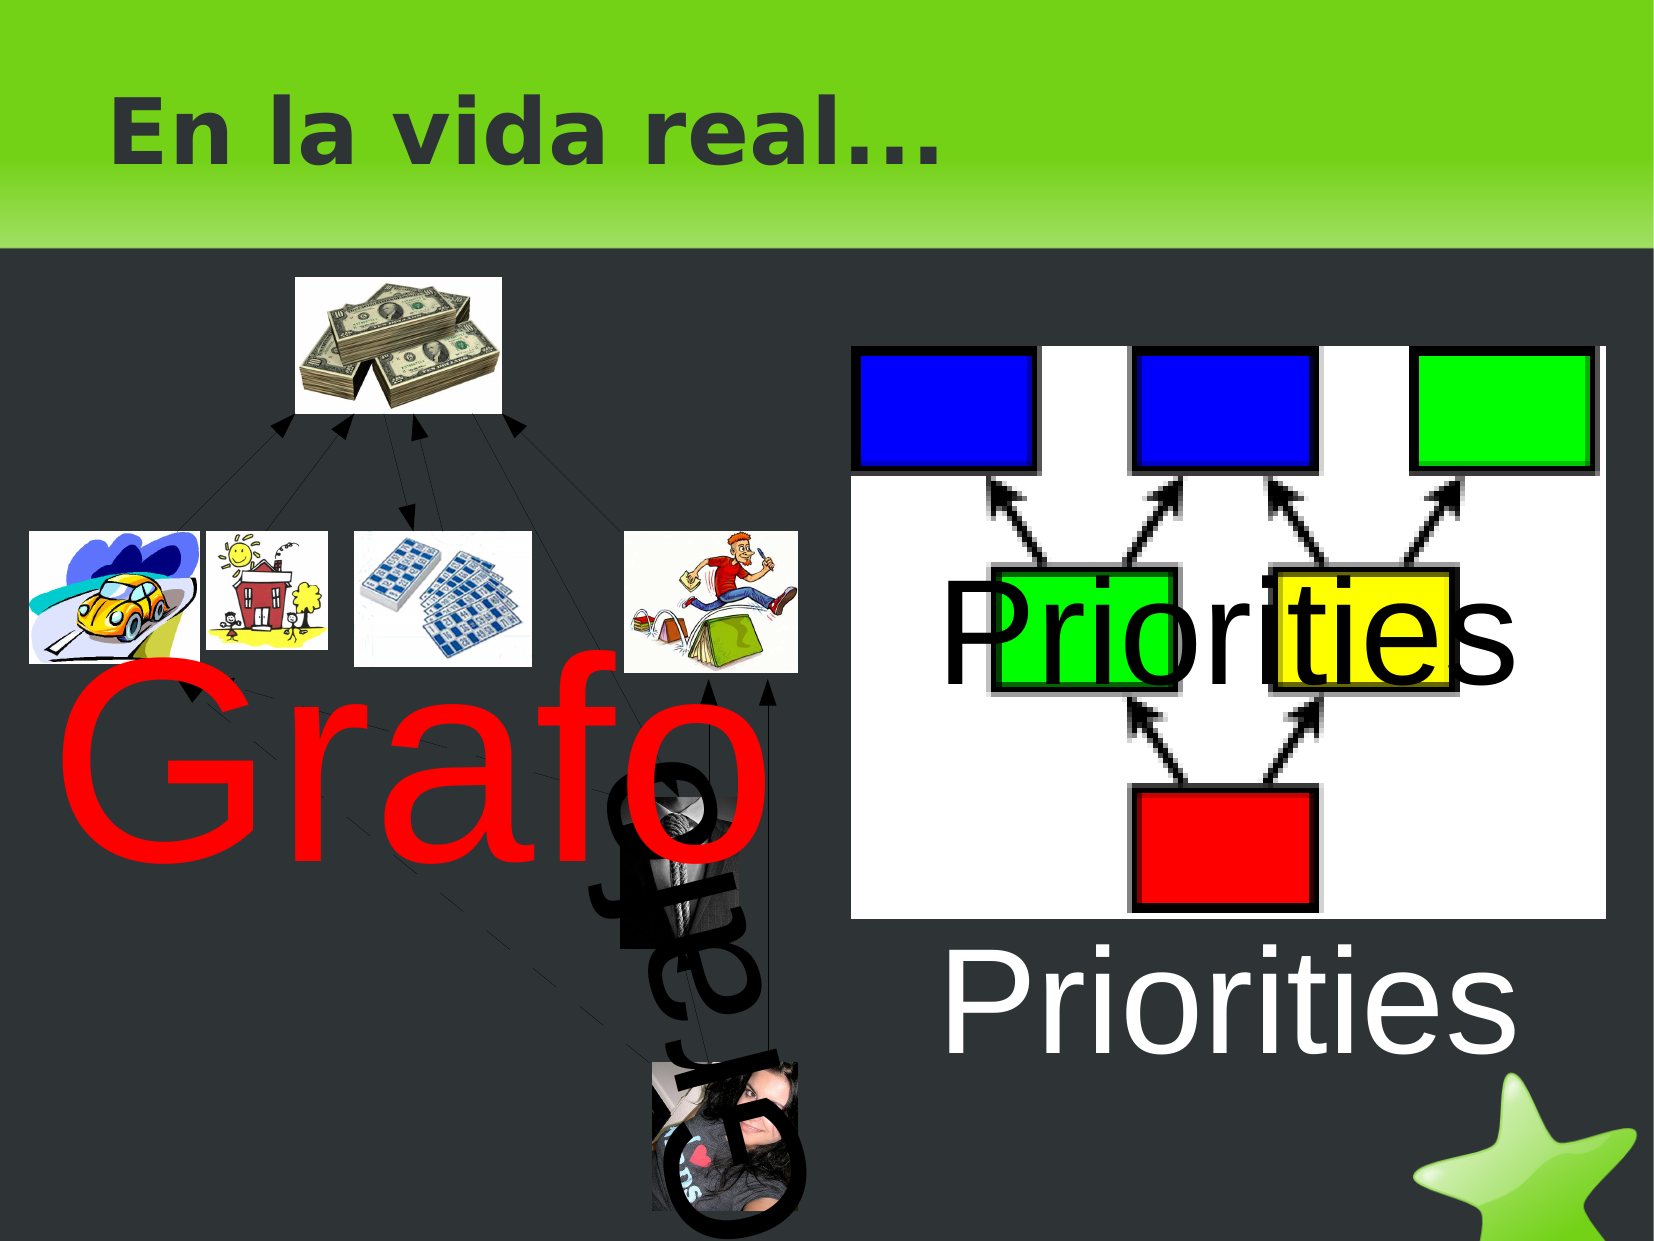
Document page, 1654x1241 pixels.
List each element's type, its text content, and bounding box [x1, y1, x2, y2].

text_box Priorities [922, 910, 1536, 1093]
text_box Grafo [29, 590, 798, 932]
title En la vida real... [106, 29, 1595, 237]
picture [0, 0, 1654, 1241]
